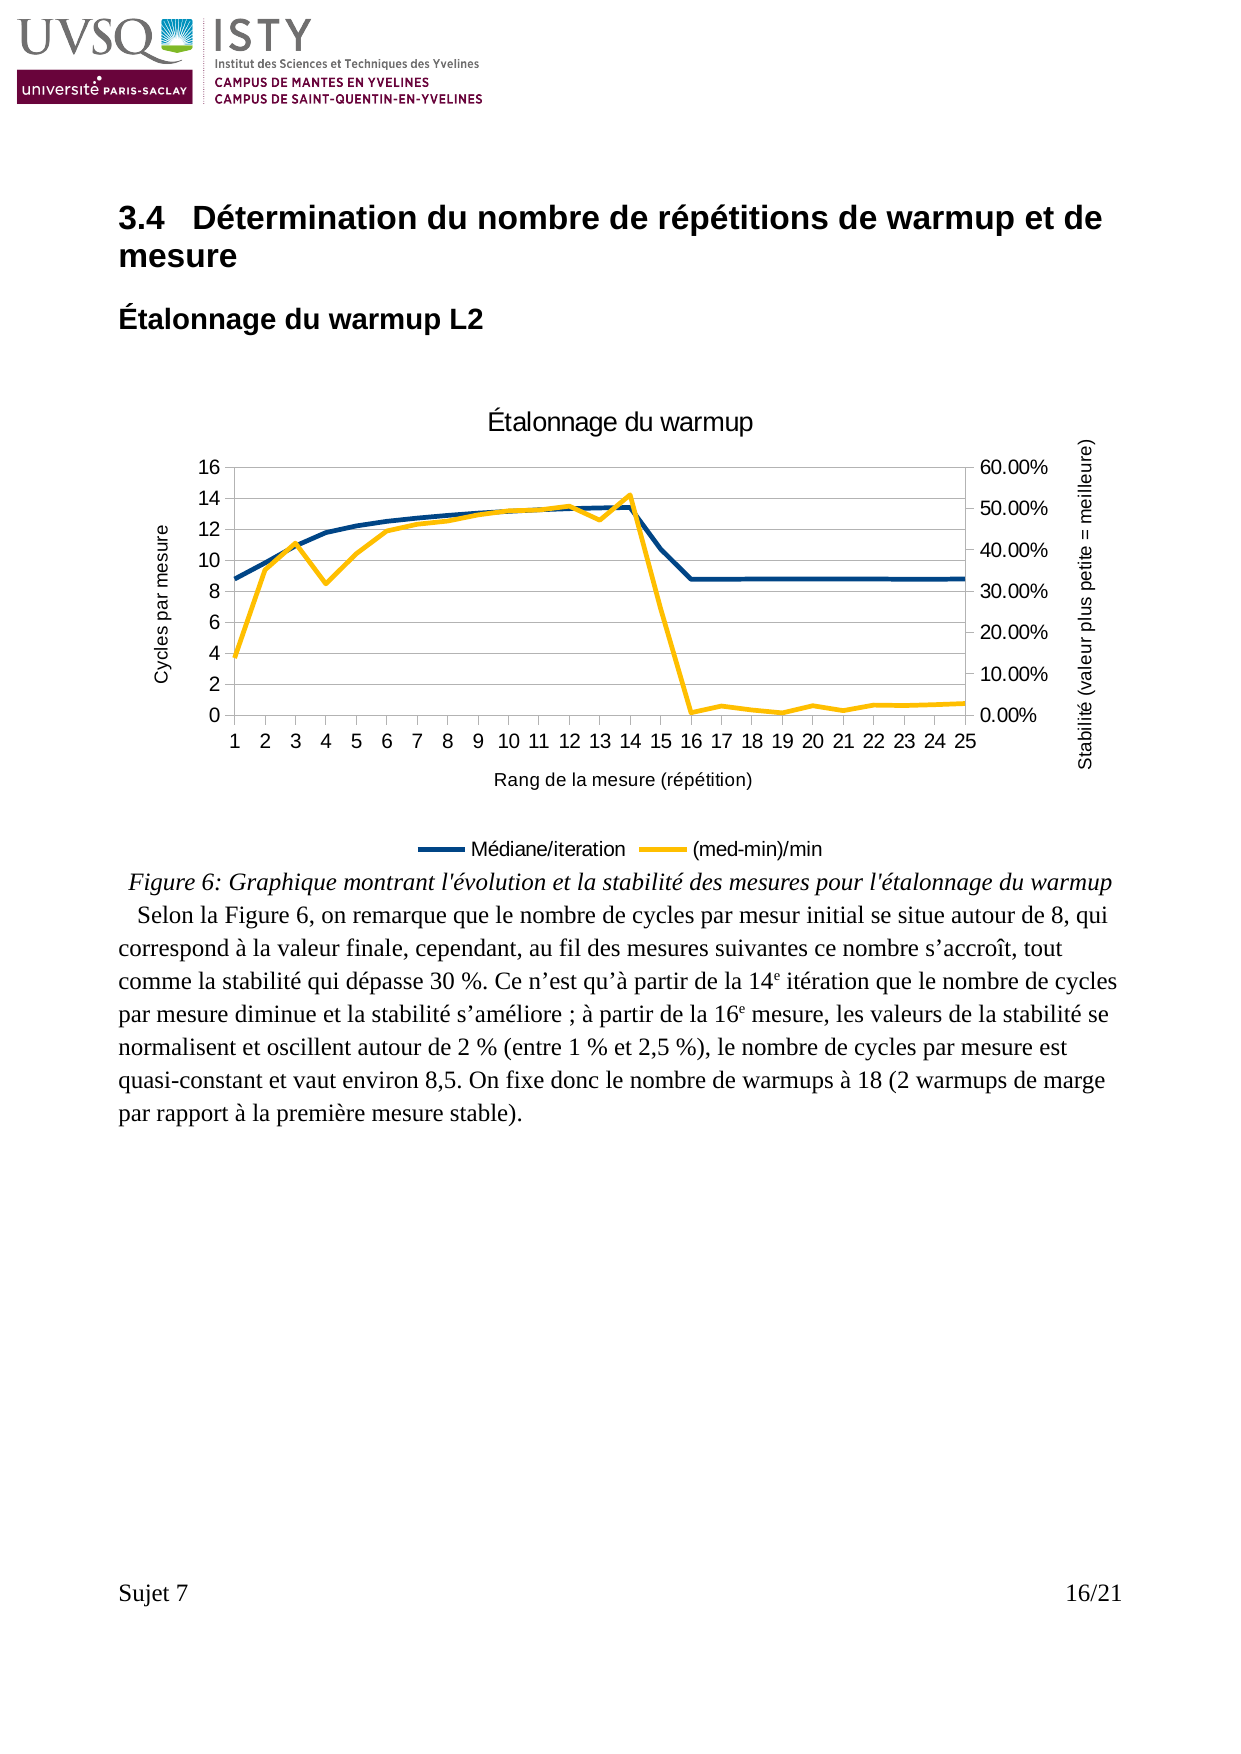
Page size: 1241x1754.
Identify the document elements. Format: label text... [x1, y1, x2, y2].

subtitle Étalonnage du warmup L2 [118, 302, 1122, 336]
subtitle Détermination du nombre de répétitions de warmup et de mesure [118, 198, 1122, 275]
text Figure 6: Graphique montrant l'évolution et la stabilité des mesures pour l'étalonnage du warmup [67, 382, 1173, 896]
text [67, 348, 1173, 382]
picture [2, 2, 497, 121]
text Selon la Figure 6, on remarque que le nombre de cycles par mesur initial se situe autour de 8, qui correspond à la valeur finale, cependant, au fil des mesures suivantes ce nombre s’accroît, tout comme la stabilité qui dépasse 30 %. Ce n’est qu’à partir de la 14e itération que le nombre de cycles par mesure diminue et la stabilité s’améliore ; à partir de la 16e mesure, les valeurs de la stabilité se normalisent et oscillent autour de 2 % (entre 1 % et 2,5 %), le nombre de cycles par mesure est quasi-constant et vaut environ 8,5. On fixe donc le nombre de warmups à 18 (2 warmups de marge par rapport à la première mesure stable). [118, 896, 1122, 1127]
